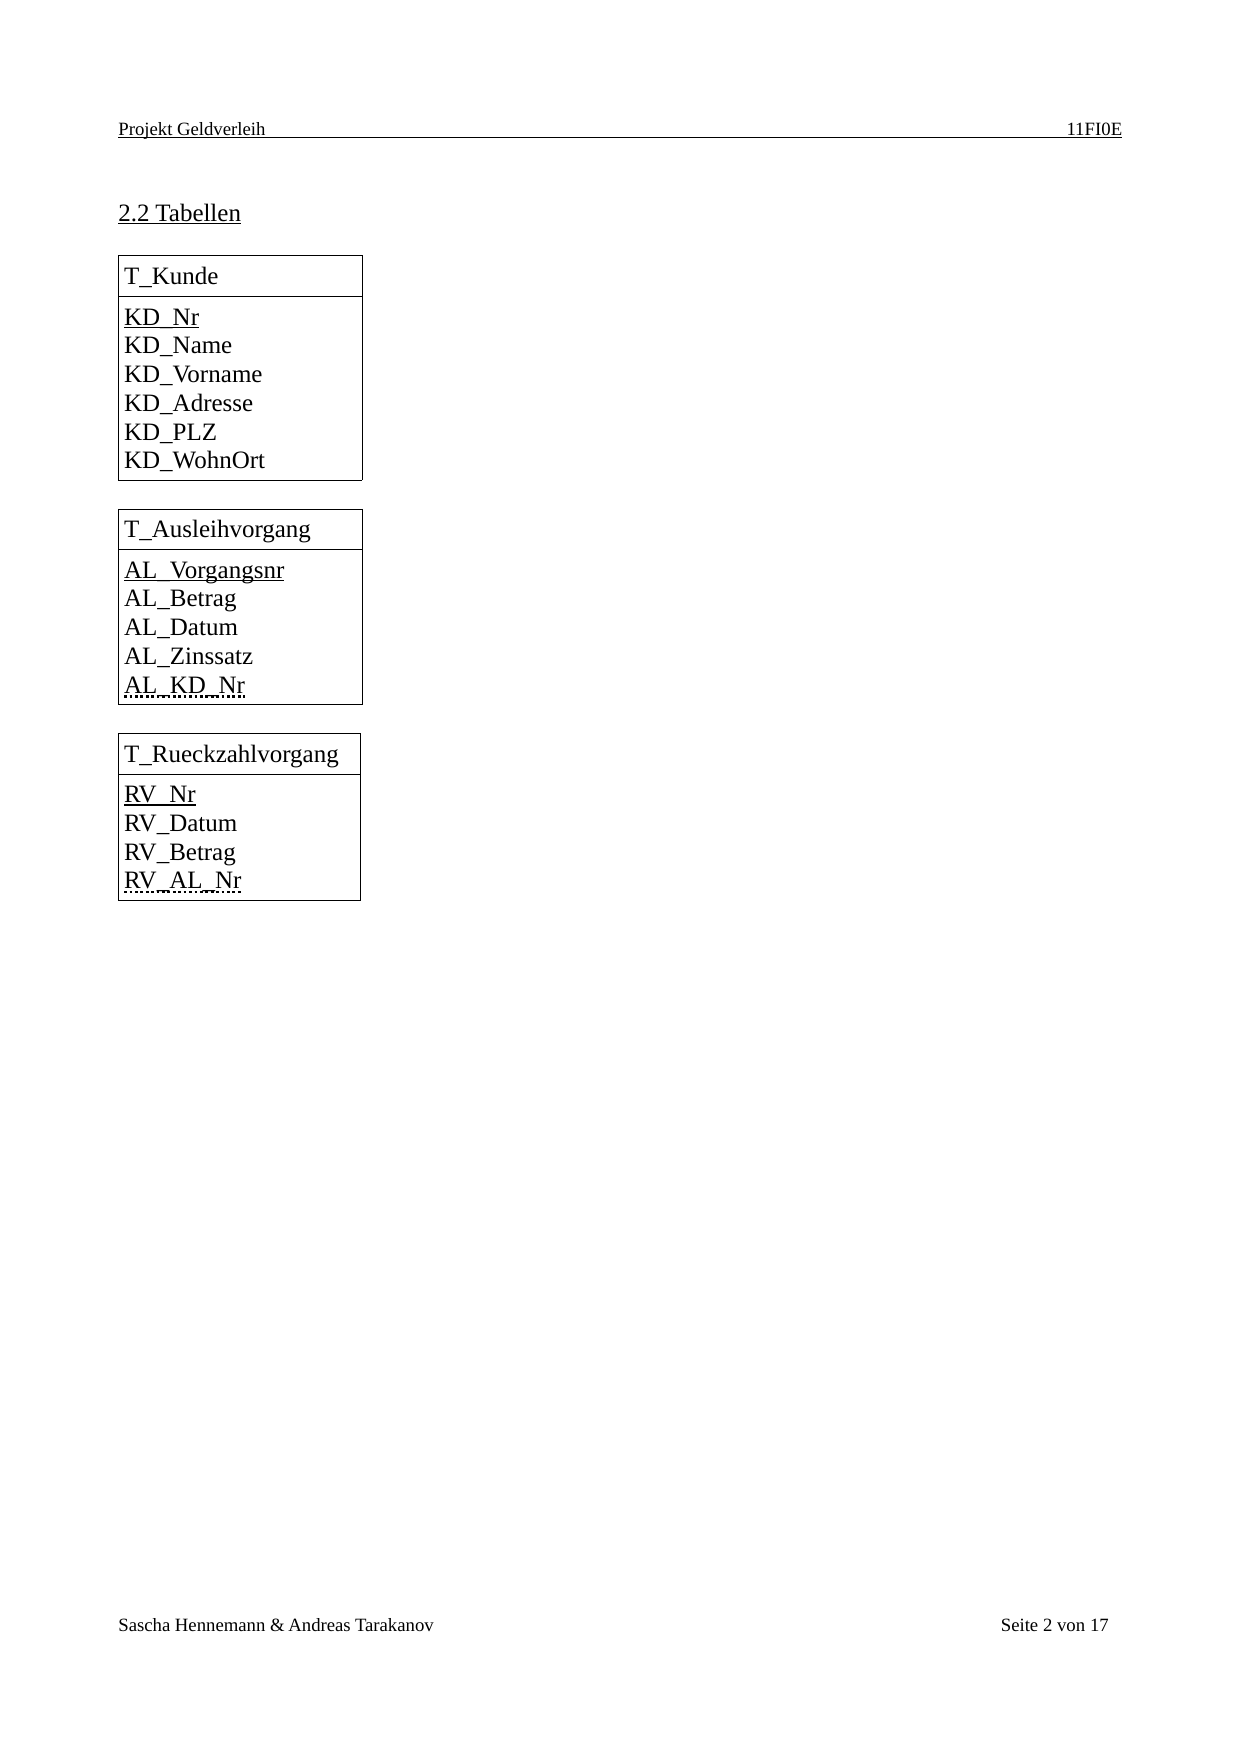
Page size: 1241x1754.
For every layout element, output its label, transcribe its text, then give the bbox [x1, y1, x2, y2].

text 2.2 Tabellen [118, 198, 1122, 227]
table_header T_Kunde [119, 256, 362, 296]
table_cell RV_Nr RV_Datum RV_Betrag RV_AL_Nr [119, 775, 360, 900]
table_header T_Ausleihvorgang [119, 510, 362, 549]
table_cell AL_Vorgangsnr AL_Betrag AL_Datum AL_Zinssatz AL_KD_Nr [119, 550, 362, 704]
table_header T_Rueckzahlvorgang [119, 734, 360, 773]
table_cell KD_Nr KD_Name KD_Vorname KD_Adresse KD_PLZ KD_WohnOrt [119, 297, 362, 480]
